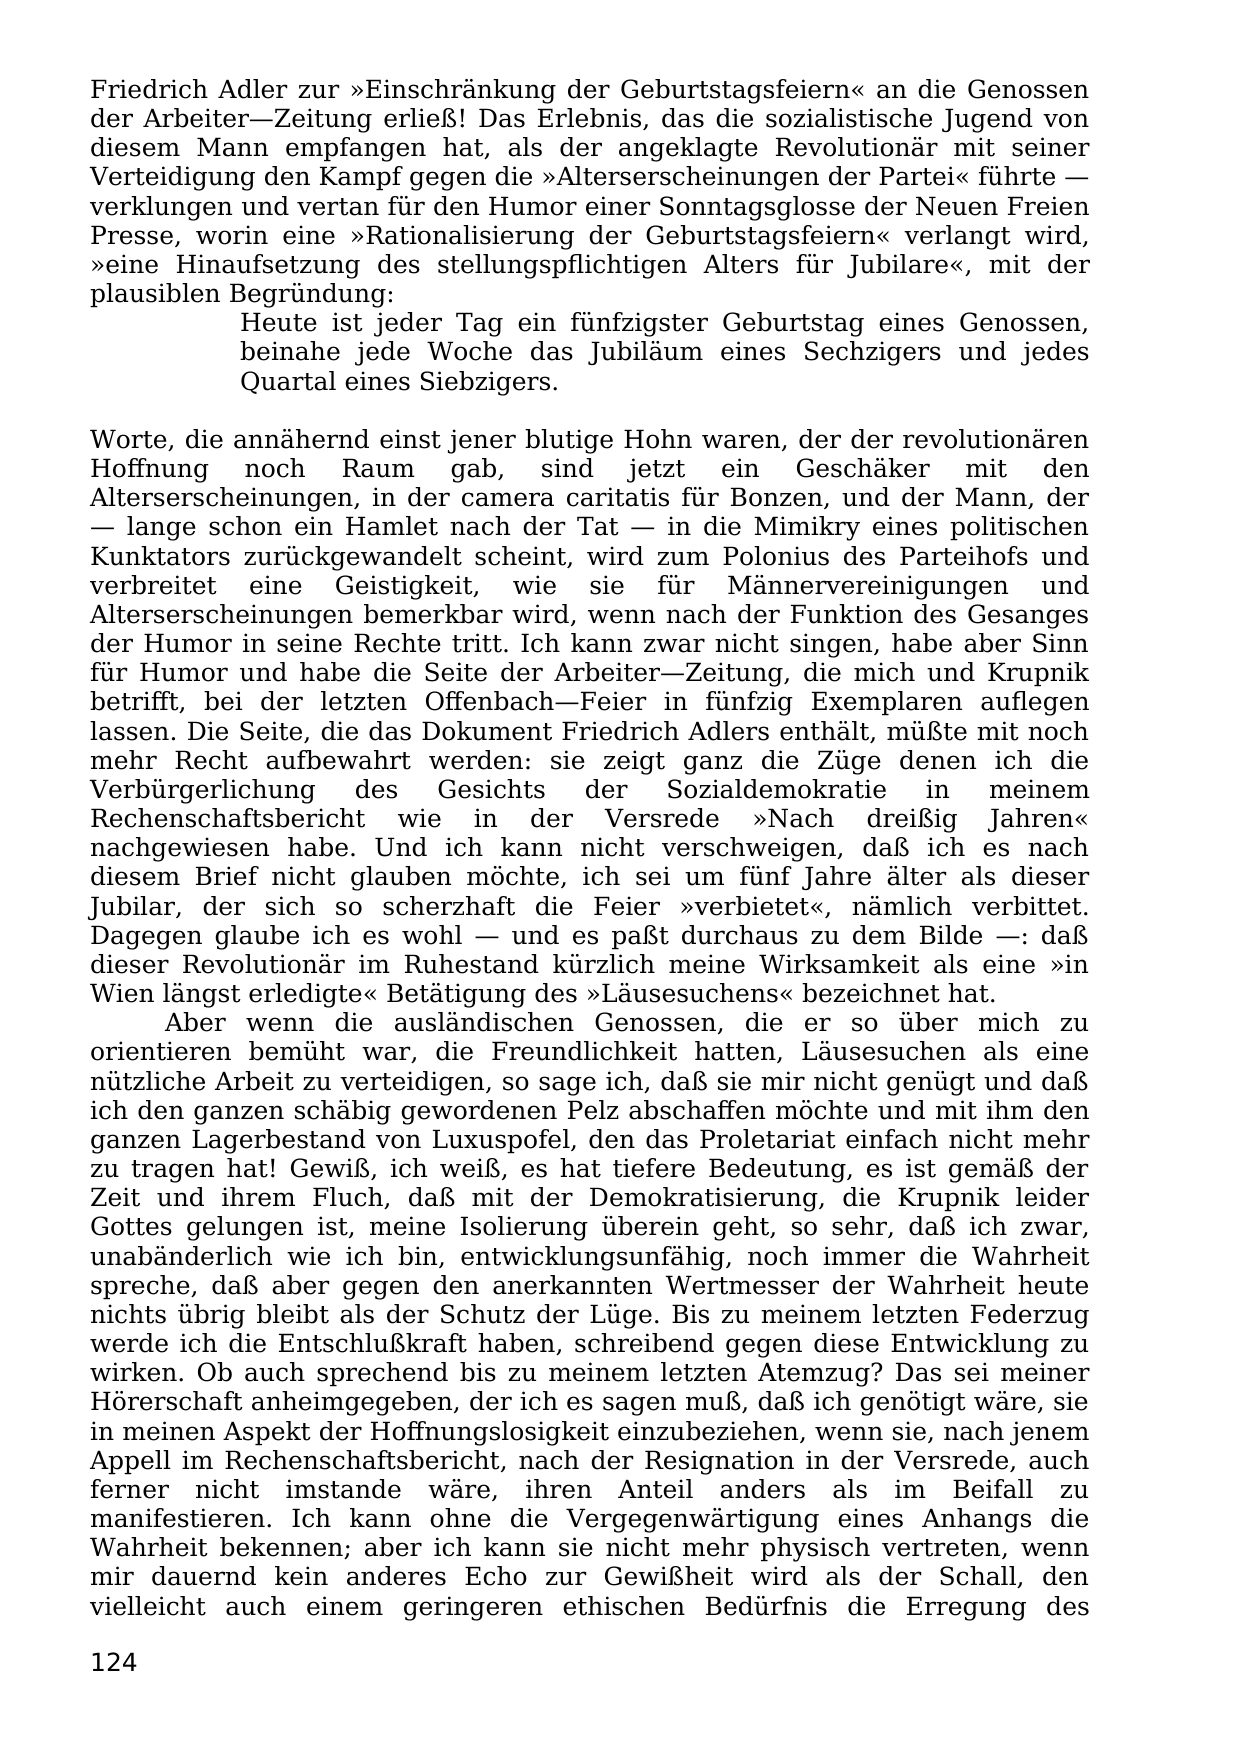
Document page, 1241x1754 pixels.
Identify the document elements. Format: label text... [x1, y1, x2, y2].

text Heute ist jeder Tag ein fünfzigster Geburtstag eines Genossen, beinahe jede Woche das Jubiläum eines Sechzigers und jedes Quartal eines Siebzigers. [240, 308, 1091, 396]
text Aber wenn die ausländischen Genossen, die er so über mich zu orientieren bemüht war, die Freundlichkeit hatten, Läusesuchen als eine nützliche Arbeit zu verteidigen, so sage ich, daß sie mir nicht genügt und daß ich den ganzen schäbig gewordenen Pelz abschaffen möchte und mit ihm den ganzen Lagerbestand von Luxuspofel, den das Proletariat einfach nicht mehr zu tragen hat! Gewiß, ich weiß, es hat tiefere Bedeutung, es ist gemäß der Zeit und ihrem Fluch, daß mit der Demokratisierung, die Krupnik leider Gottes gelungen ist, meine Isolierung überein geht, so sehr, daß ich zwar, unabänderlich wie ich bin, entwicklungsunfähig, noch immer die Wahrheit spreche, daß aber gegen den anerkannten Wertmesser der Wahrheit heute nichts übrig bleibt als der Schutz der Lüge. Bis zu meinem letzten Federzug werde ich die Entschlußkraft haben, schreibend gegen diese Entwicklung zu wirken. Ob auch sprechend bis zu meinem letzten Atemzug? Das sei meiner Hörerschaft anheimgegeben, der ich es sagen muß, daß ich genötigt wäre, sie in meinen Aspekt der Hoffnungslosigkeit einzubeziehen, wenn sie, nach jenem Appell im Rechenschaftsbericht, nach der Resignation in der Versrede, auch ferner nicht imstande wäre, ihren Anteil anders als im Beifall zu manifestieren. Ich kann ohne die Vergegenwärtigung eines Anhangs die Wahrheit bekennen; aber ich kann sie nicht mehr physisch vertreten, wenn mir dauernd kein anderes Echo zur Gewißheit wird als der Schall, den vielleicht auch einem geringeren ethischen Bedürfnis die Erregung des [90, 1008, 1091, 1621]
text Friedrich Adler zur »Einschränkung der Geburtstagsfeiern« an die Genossen der Arbeiter—Zeitung erließ! Das Erlebnis, das die sozialistische Jugend von diesem Mann empfangen hat, als der angeklagte Revolutionär mit seiner Verteidigung den Kampf gegen die »Alterserscheinungen der Partei« führte — verklungen und vertan für den Humor einer Sonntagsglosse der Neuen Freien Presse, worin eine »Rationalisierung der Geburtstagsfeiern« verlangt wird, »eine Hinaufsetzung des stellungspflichtigen Alters für Jubilare«, mit der plausiblen Begründung: [90, 75, 1091, 308]
text Worte, die annähernd einst jener blutige Hohn waren, der der revolutionären Hoffnung noch Raum gab, sind jetzt ein Geschäker mit den Alterserscheinungen, in der camera caritatis für Bonzen, und der Mann, der — lange schon ein Hamlet nach der Tat — in die Mimikry eines politischen Kunktators zurückgewandelt scheint, wird zum Polonius des Parteihofs und verbreitet eine Geistigkeit, wie sie für Männervereinigungen und Alterserscheinungen bemerkbar wird, wenn nach der Funktion des Gesanges der Humor in seine Rechte tritt. Ich kann zwar nicht singen, habe aber Sinn für Humor und habe die Seite der Arbeiter—Zeitung, die mich und Krupnik betrifft, bei der letzten Offenbach—Feier in fünfzig Exemplaren auflegen lassen. Die Seite, die das Dokument Friedrich Adlers enthält, müßte mit noch mehr Recht aufbewahrt werden: sie zeigt ganz die Züge denen ich die Verbürgerlichung des Gesichts der Sozialdemokratie in meinem Rechenschaftsbericht wie in der Versrede »Nach dreißig Jahren« nachgewiesen habe. Und ich kann nicht verschweigen, daß ich es nach diesem Brief nicht glauben möchte, ich sei um fünf Jahre älter als dieser Jubilar, der sich so scherzhaft die Feier »verbietet«, nämlich verbittet. Dagegen glaube ich es wohl — und es paßt durchaus zu dem Bilde —: daß dieser Revolutionär im Ruhestand kürzlich meine Wirksamkeit als eine »in Wien längst erledigte« Betätigung des »Läusesuchens« bezeichnet hat. [90, 425, 1091, 1008]
